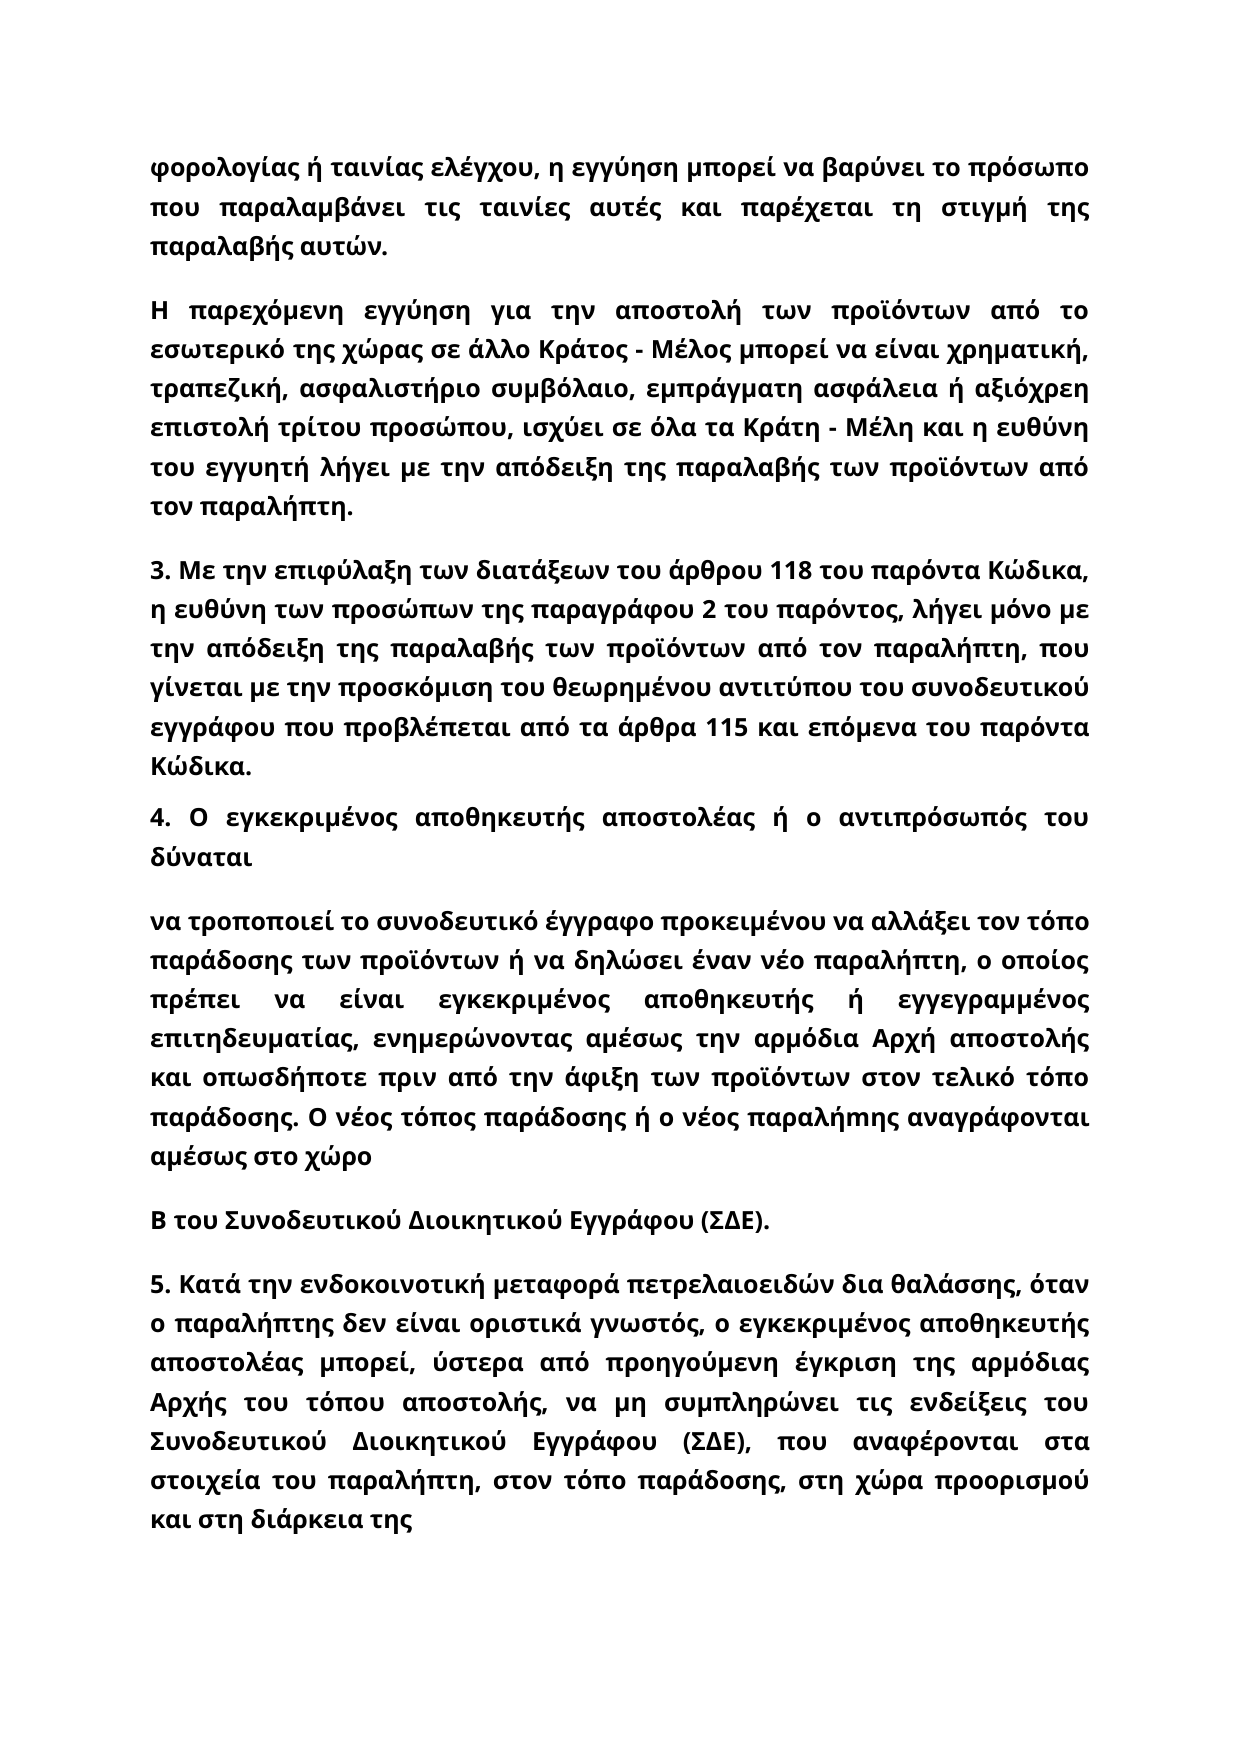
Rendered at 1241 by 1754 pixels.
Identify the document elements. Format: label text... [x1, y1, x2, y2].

text Β του Συνοδευτικού Διοικητικού Εγγράφου (ΣΔΕ). [150, 1202, 1090, 1237]
text 3. Με την επιφύλαξη των διατάξεων του άρθρου 118 του παρόντα Κώδικα, η ευθύνη των προσώπων της παραγράφου 2 του παρόντος, λήγει μόνο με την απόδειξη της παραλαβής των προϊόντων από τον παραλήπτη, που γίνεται με την προσκόμιση του θεωρημένου αντιτύπου του συνοδευτικού εγγράφου που προβλέπεται από τα άρθρα 115 και επόμενα του παρόντα Κώδικα. [150, 552, 1090, 782]
text 4. Ο εγκεκριμένος αποθηκευτής αποστολέας ή ο αντιπρόσωπός του δύναται [150, 800, 1090, 873]
text να τροποποιεί το συνοδευτικό έγγραφο προκειμένου να αλλάξει τον τόπο παράδοσης των προϊόντων ή να δηλώσει έναν νέο παραλήπτη, ο οποίος πρέπει να είναι εγκεκριμένος αποθηκευτής ή εγγεγραμμένος επιτηδευματίας, ενημερώνοντας αμέσως την αρμόδια Αρχή αποστολής και οπωσδήποτε πριν από την άφιξη των προϊόντων στον τελικό τόπο παράδοσης. Ο νέος τόπος παράδοσης ή ο νέος παραλήmης αναγράφονται αμέσως στο χώρο [150, 903, 1090, 1172]
text φορολογίας ή ταινίας ελέγχου, η εγγύηση μπορεί να βαρύνει το πρόσωπο που παραλαμβάνει τις ταινίες αυτές και παρέχεται τη στιγμή της παραλαβής αυτών. [150, 150, 1090, 262]
text Η παρεχόμενη εγγύηση για την αποστολή των προϊόντων από το εσωτερικό της χώρας σε άλλο Κράτος - Μέλος μπορεί να είναι χρηματική, τραπεζική, ασφαλιστήριο συμβόλαιο, εμπράγματη ασφάλεια ή αξιόχρεη επιστολή τρίτου προσώπου, ισχύει σε όλα τα Κράτη - Μέλη και η ευθύνη του εγγυητή λήγει με την απόδειξη της παραλαβής των προϊόντων από τον παραλήπτη. [150, 292, 1090, 522]
text 5. Κατά την ενδοκοινοτική μεταφορά πετρελαιοειδών δια θαλάσσης, όταν ο παραλήπτης δεν είναι οριστικά γνωστός, ο εγκεκριμένος αποθηκευτής αποστολέας μπορεί, ύστερα από προηγούμενη έγκριση της αρμόδιας Αρχής του τόπου αποστολής, να μη συμπληρώνει τις ενδείξεις του Συνοδευτικού Διοικητικού Εγγράφου (ΣΔΕ), που αναφέρονται στα στοιχεία του παραλήπτη, στον τόπο παράδοσης, στη χώρα προορισμού και στη διάρκεια της [150, 1267, 1090, 1536]
